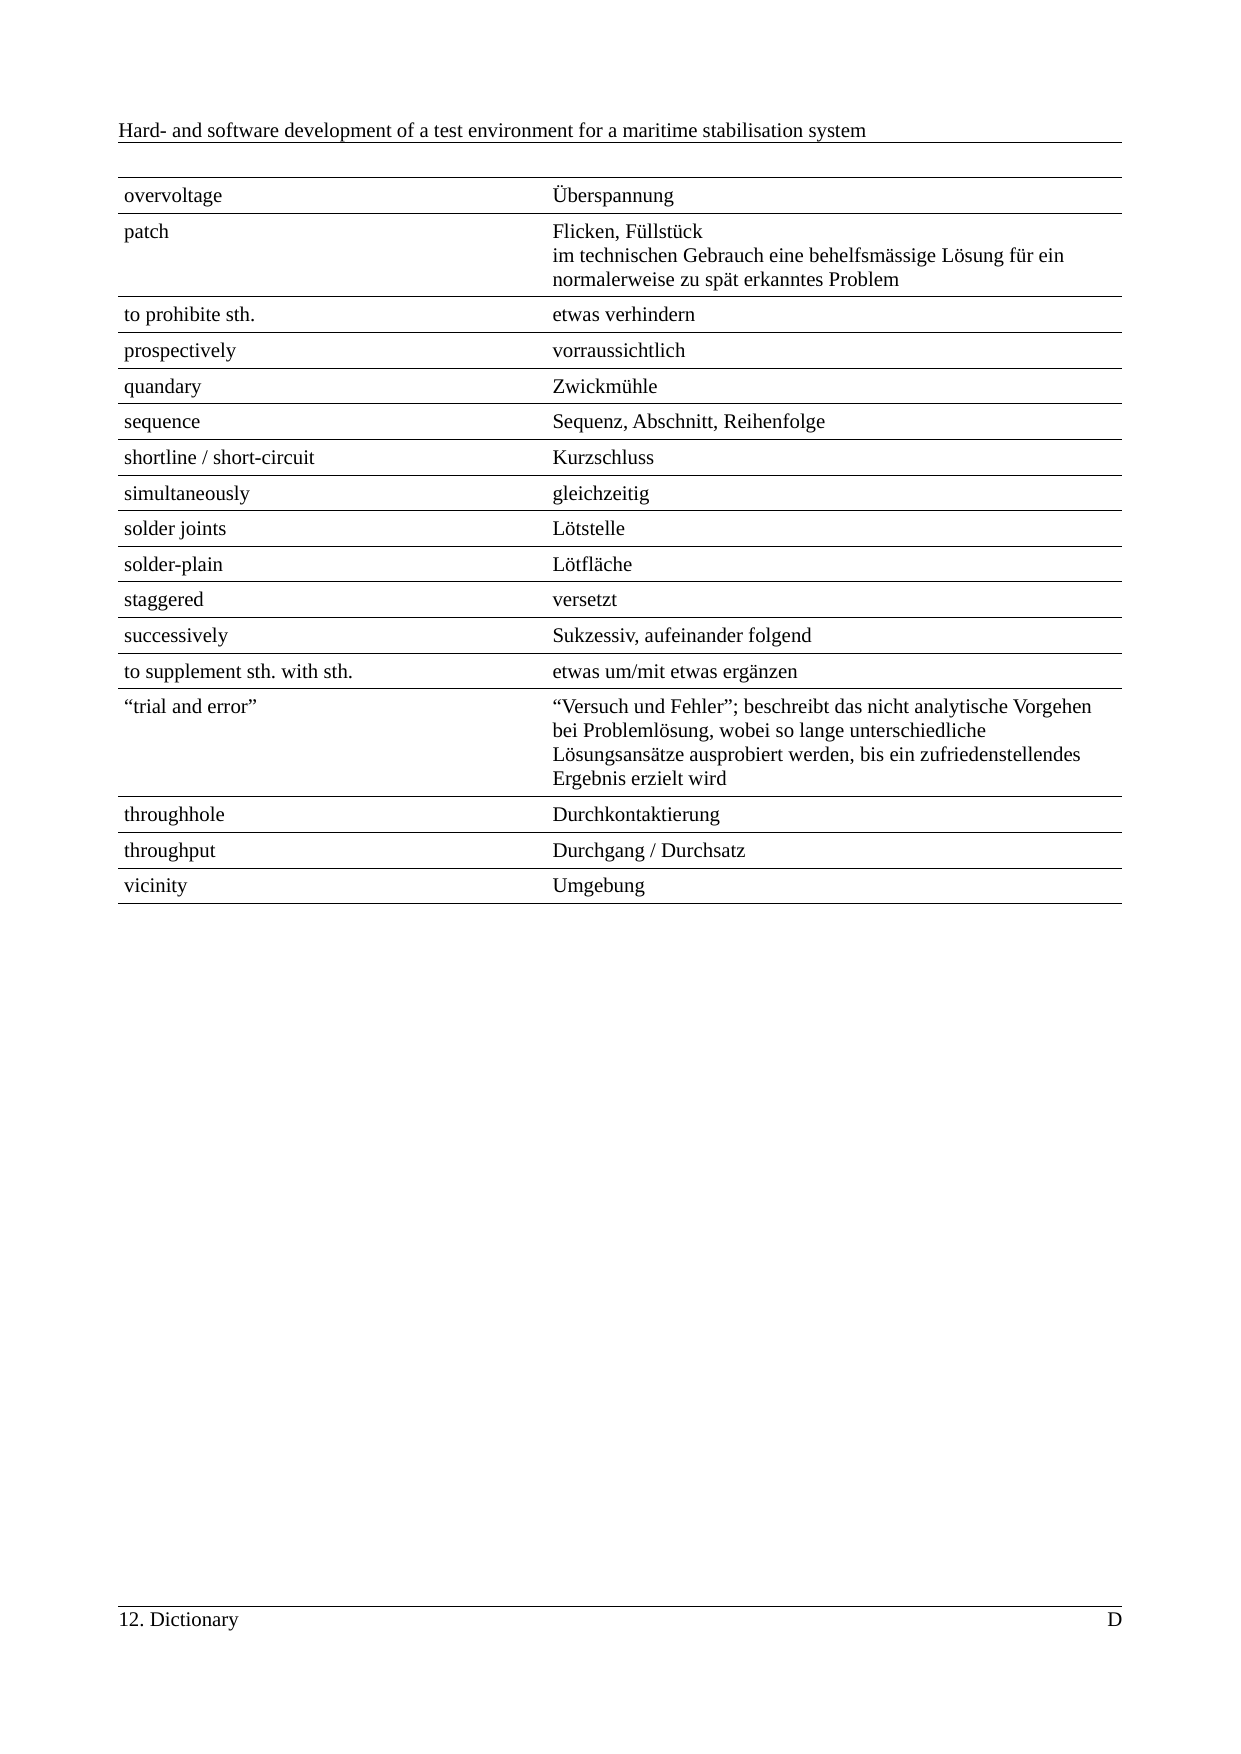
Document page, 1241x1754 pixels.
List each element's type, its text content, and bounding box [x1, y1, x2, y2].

table_cell throughhole [118, 797, 547, 832]
table_cell to prohibite sth. [118, 297, 547, 332]
table_cell Durchgang / Durchsatz [547, 833, 1122, 867]
table_cell solder-plain [118, 547, 547, 581]
table_cell throughput [118, 833, 547, 867]
table_cell sequence [118, 404, 547, 439]
table_cell quandary [118, 369, 547, 403]
table_cell etwas um/mit etwas ergänzen [547, 654, 1122, 688]
table_cell Flicken, Füllstück im technischen Gebrauch eine behelfsmässige Lösung für ein normalerweise zu spät erkanntes Problem [547, 214, 1122, 296]
table_cell Umgebung [547, 869, 1122, 903]
table_cell solder joints [118, 511, 547, 546]
table_cell Lötstelle [547, 511, 1122, 546]
table_cell Kurzschluss [547, 440, 1122, 474]
table_cell shortline / short-circuit [118, 440, 547, 474]
table_cell versetzt [547, 582, 1122, 617]
table_cell patch [118, 214, 547, 296]
table_cell Sukzessiv, aufeinander folgend [547, 618, 1122, 653]
table_cell overvoltage [118, 178, 547, 213]
table_cell Durchkontaktierung [547, 797, 1122, 832]
table_cell Sequenz, Abschnitt, Reihenfolge [547, 404, 1122, 439]
table_cell prospectively [118, 333, 547, 368]
table_cell successively [118, 618, 547, 653]
table_cell vorraussichtlich [547, 333, 1122, 368]
table_cell gleichzeitig [547, 476, 1122, 510]
table_cell to supplement sth. with sth. [118, 654, 547, 688]
table_cell “trial and error” [118, 689, 547, 796]
table_cell Lötfläche [547, 547, 1122, 581]
table_cell Zwickmühle [547, 369, 1122, 403]
table_cell Überspannung [547, 178, 1122, 213]
table_cell simultaneously [118, 476, 547, 510]
table_cell vicinity [118, 869, 547, 903]
table_cell etwas verhindern [547, 297, 1122, 332]
table_cell staggered [118, 582, 547, 617]
table_cell “Versuch und Fehler”; beschreibt das nicht analytische Vorgehen bei Problemlösung, wobei so lange unterschiedliche Lösungsansätze ausprobiert werden, bis ein zufriedenstellendes Ergebnis erzielt wird [547, 689, 1122, 796]
